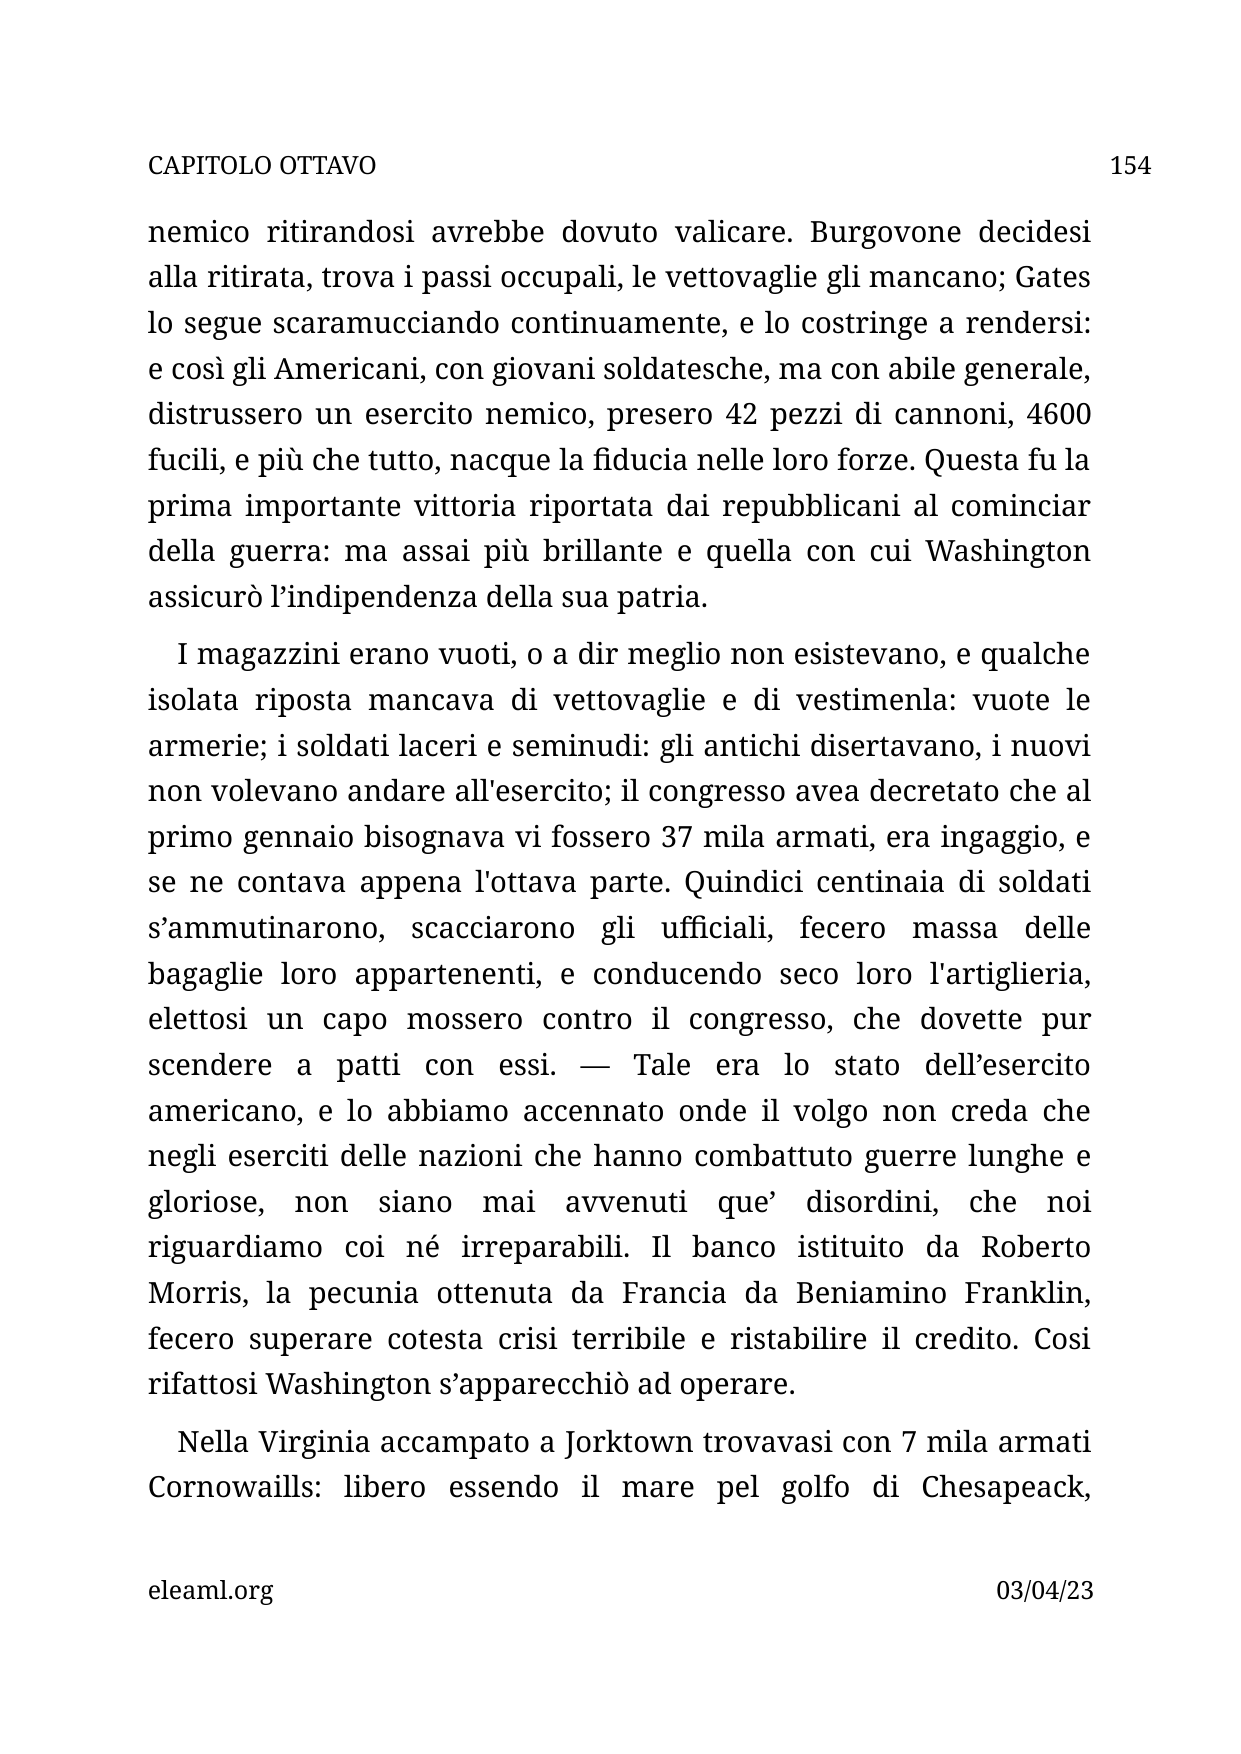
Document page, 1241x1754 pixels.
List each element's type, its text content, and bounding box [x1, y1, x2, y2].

text I magazzini erano vuoti, o a dir meglio non esistevano, e qualche isolata riposta mancava di vettovaglie e di vestimenla: vuote le armerie; i soldati laceri e seminudi: gli antichi disertavano, i nuovi non volevano andare all'esercito; il congresso avea decretato che al primo gennaio bisognava vi fossero 37 mila armati, era ingaggio, e se ne contava appena l'ottava parte. Quindici centinaia di soldati s’ammutinarono, scacciarono gli ufficiali, fecero massa delle bagaglie loro appartenenti, e conducendo seco loro l'artiglieria, elettosi un capo mossero contro il congresso, che dovette pur scendere a patti con essi. — Tale era lo stato dell’esercito americano, e lo abbiamo accennato onde il volgo non creda che negli eserciti delle nazioni che hanno combattuto guerre lunghe e gloriose, non siano mai avvenuti que’ disordini, che noi riguardiamo coi né irreparabili. Il banco istituito da Roberto Morris, la pecunia ottenuta da Francia da Beniamino Franklin, fecero superare cotesta crisi terribile e ristabilire il credito. Cosi rifattosi Washington s’apparecchiò ad operare. [148, 634, 1093, 1403]
text nemico ritirandosi avrebbe dovuto valicare. Burgovone decidesi alla ritirata, trova i passi occupali, le vettovaglie gli mancano; Gates lo segue scaramucciando continuamente, e lo costringe a rendersi: e così gli Americani, con giovani soldatesche, ma con abile generale, distrussero un esercito nemico, presero 42 pezzi di cannoni, 4600 fucili, e più che tutto, nacque la fiducia nelle loro forze. Questa fu la prima importante vittoria riportata dai repubblicani al cominciar della guerra: ma assai più brillante e quella con cui Washington assicurò l’indipendenza della sua patria. [148, 211, 1093, 616]
text Nella Virginia accampato a Jorktown trovavasi con 7 mila armati Cornowaills: libero essendo il mare pel golfo di Chesapeack, [148, 1421, 1093, 1506]
